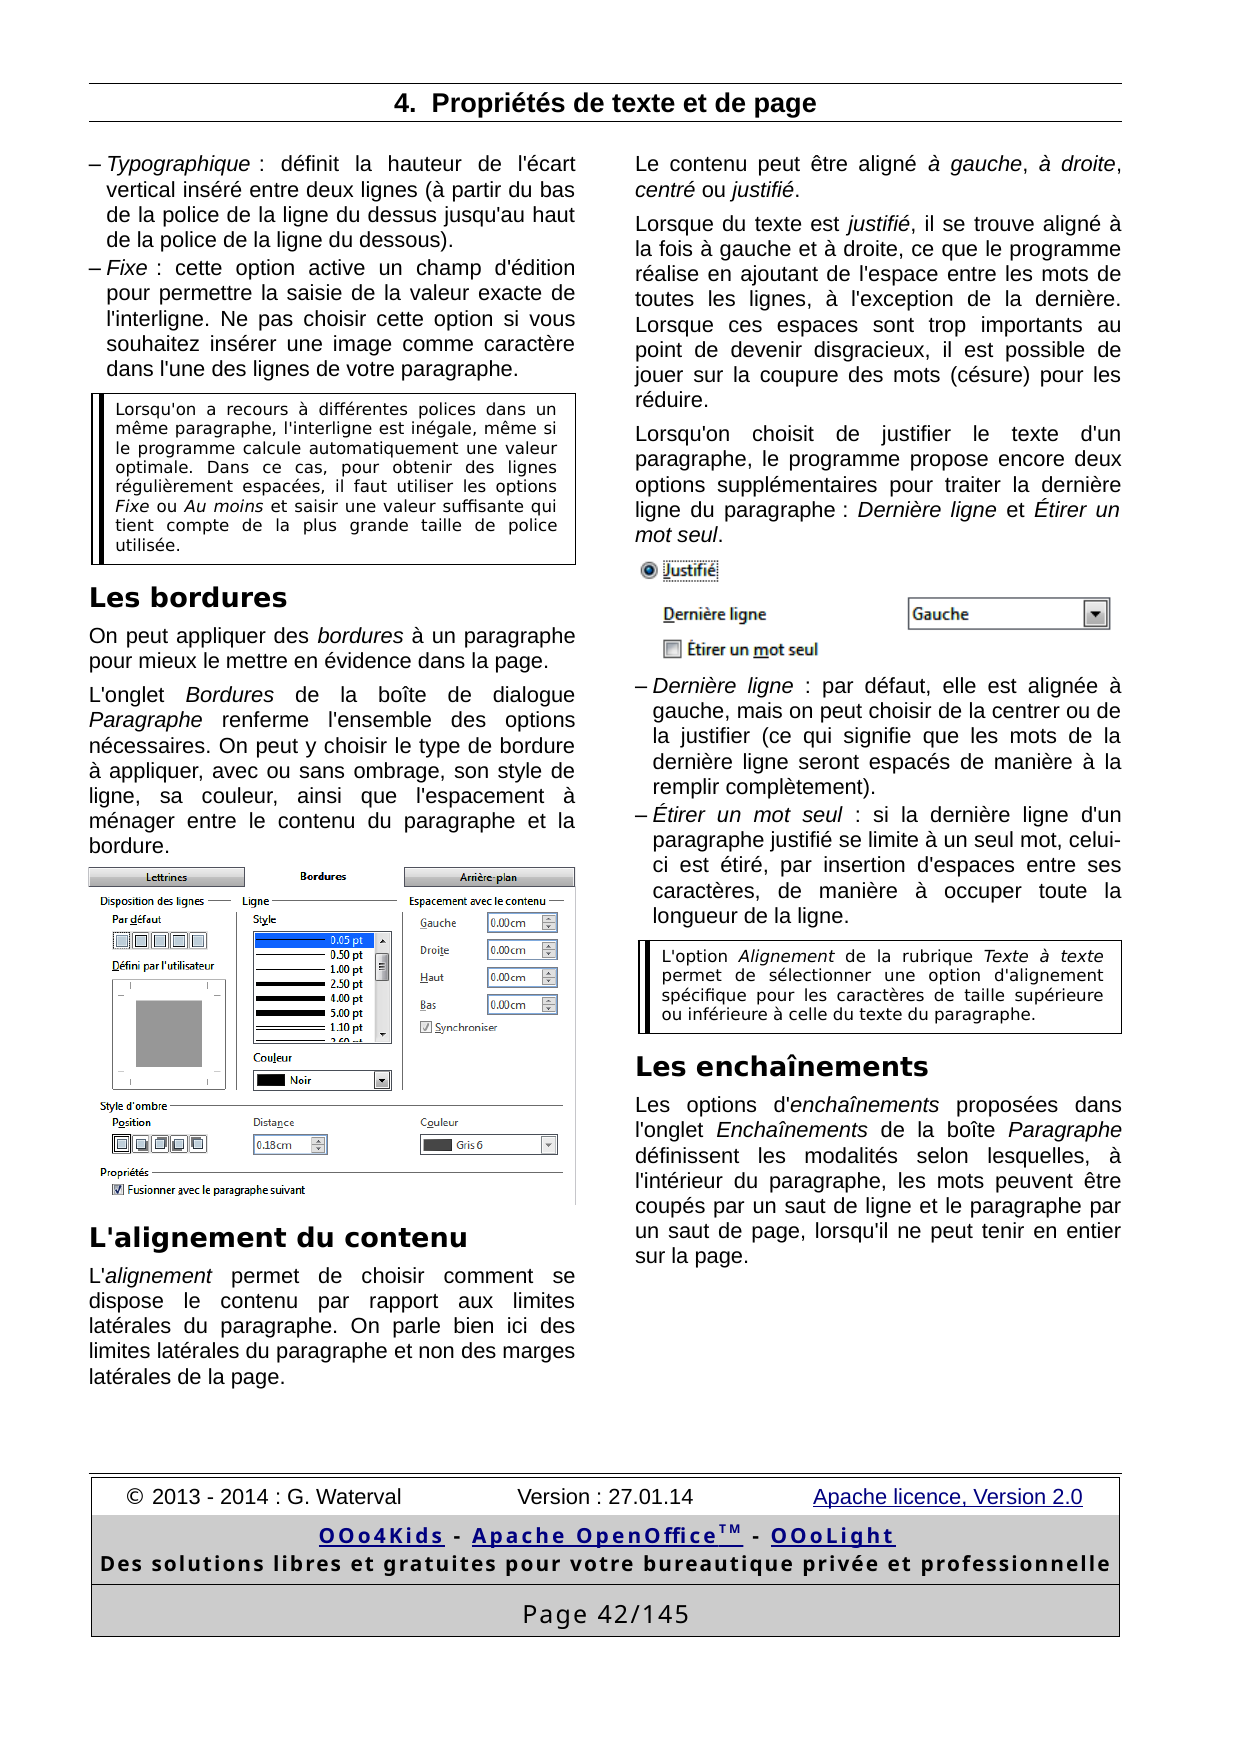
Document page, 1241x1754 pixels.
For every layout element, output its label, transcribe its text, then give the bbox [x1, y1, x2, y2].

list Dernière ligne : par défaut, elle est alignée à gauche, mais on peut choisir de la centrer ou de la justifier (ce qui signifie que les mots de la dernière ligne seront espacés de manière à la remplir complètement). [635, 673, 1122, 799]
table_header L'option Alignement de la rubrique Texte à texte permet de sélectionner une option d'alignement spécifique pour les caractères de taille supérieure ou inférieure à celle du texte du paragraphe. [650, 941, 1121, 1033]
text Lorsque du texte est justifié, il se trouve aligné à la fois à gauche et à droite, ce que le programme réalise en ajoutant de l'espace entre les mots de toutes les lignes, à l'exception de la dernière. Lorsque ces espaces sont trop importants au point de devenir disgracieux, il est possible de jouer sur la coupure des mots (césure) pour les réduire. [635, 211, 1122, 412]
text Le contenu peut être aligné à gauche, à droite, centré ou justifié. [635, 151, 1122, 202]
list Typographique : définit la hauteur de l'écart vertical inséré entre deux lignes (à partir du bas de la police de la ligne du dessus jusqu'au haut de la police de la ligne du dessous). [88, 151, 576, 252]
subtitle Les enchaînements [635, 1052, 1122, 1083]
list Étirer un mot seul : si la dernière ligne d'un paragraphe justifié se limite à un seul mot, celui-ci est étiré, par insertion d'espaces entre ses caractères, de manière à occuper toute la longueur de la ligne. [635, 802, 1122, 928]
subtitle Les bordures [88, 582, 576, 614]
text L'onglet Bordures de la boîte de dialogue Paragraphe renferme l'ensemble des options nécessaires. On peut y choisir le type de bordure à appliquer, avec ou sans ombrage, son style de ligne, sa couleur, ainsi que l'espacement à ménager entre le contenu du paragraphe et la bordure. [88, 682, 576, 859]
text On peut appliquer des bordures à un paragraphe pour mieux le mettre en évidence dans la page. [88, 623, 576, 673]
table_header Lorsqu'on a recours à différentes polices dans un même paragraphe, l'interligne est inégale, même si le programme calcule automatiquement une valeur optimale. Dans ce cas, pour obtenir des lignes régulièrement espacées, il faut utiliser les options Fixe ou Au moins et saisir une valeur suffisante qui tient compte de la plus grande taille de police utilisée. [104, 394, 575, 564]
subtitle L'alignement du contenu [88, 1222, 576, 1254]
text Lorsqu'on choisit de justifier le texte d'un paragraphe, le programme propose encore deux options supplémentaires pour traiter la dernière ligne du paragraphe : Dernière ligne et Étirer un mot seul. [635, 421, 1122, 547]
text L'alignement permet de choisir comment se dispose le contenu par rapport aux limites latérales du paragraphe. On parle bien ici des limites latérales du paragraphe et non des marges latérales de la page. [88, 1263, 576, 1389]
list Fixe : cette option active un champ d'édition pour permettre la saisie de la valeur exacte de l'interligne. Ne pas choisir cette option si vous souhaitez insérer une image comme caractère dans l'une des lignes de votre paragraphe. [88, 255, 576, 381]
text Les options d'enchaînements proposées dans l'onglet Enchaînements de la boîte Paragraphe définissent les modalités selon lesquelles, à l'intérieur du paragraphe, les mots peuvent être coupés par un saut de ligne et le paragraphe par un saut de page, lorsqu'il ne peut tenir en entier sur la page. [635, 1092, 1122, 1269]
